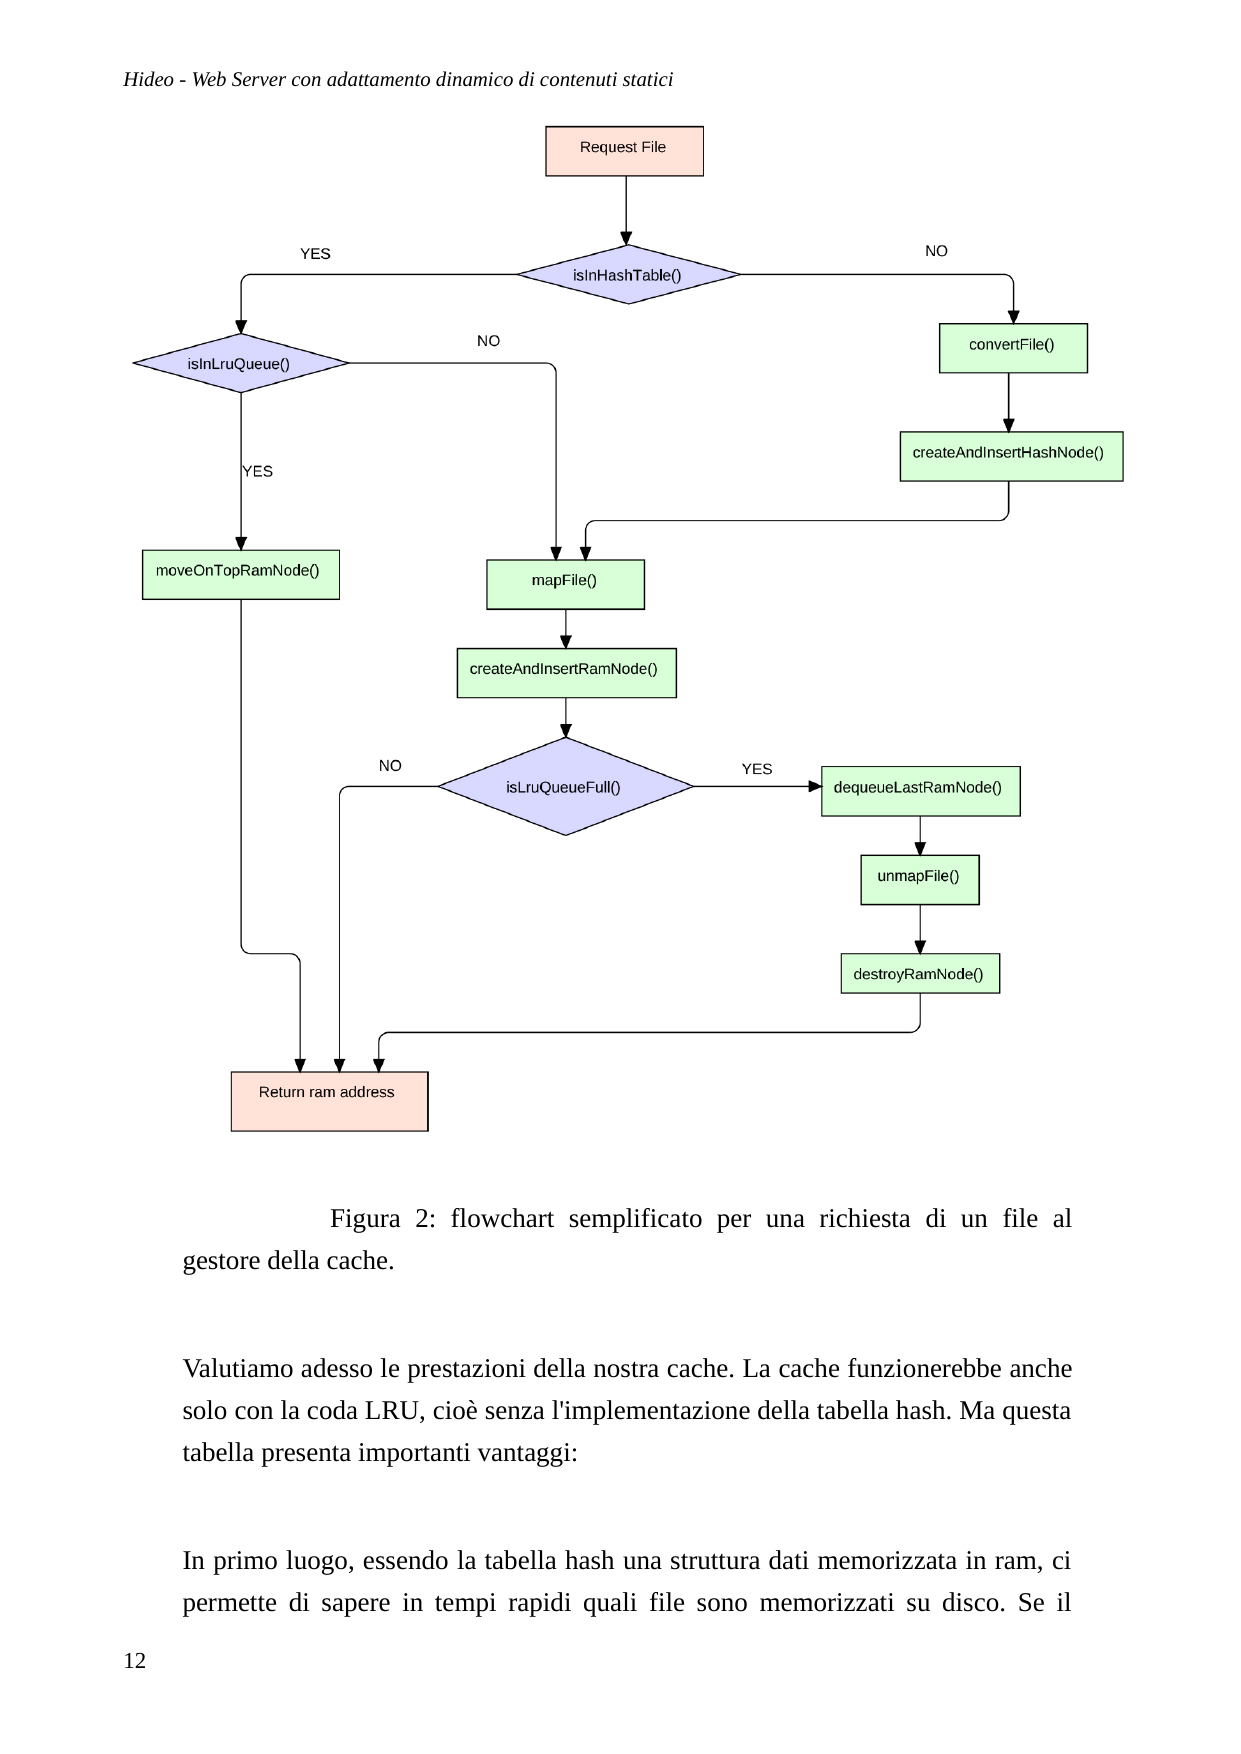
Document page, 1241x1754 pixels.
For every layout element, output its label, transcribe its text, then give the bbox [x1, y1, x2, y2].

text In primo luogo, essendo la tabella hash una struttura dati memorizzata in ram, ci permette di sapere in tempi rapidi quali file sono memorizzati su disco. Se il [182, 1544, 1073, 1617]
text Valutiamo adesso le prestazioni della nostra cache. La cache funzionerebbe anche solo con la coda LRU, cioè senza l'implementazione della tabella hash. Ma questa tabella presenta importanti vantaggi: [182, 1352, 1073, 1467]
picture [125, 120, 1130, 1138]
text Figura 2: flowchart semplificato per una richiesta di un file al gestore della cache. [182, 1202, 1073, 1276]
